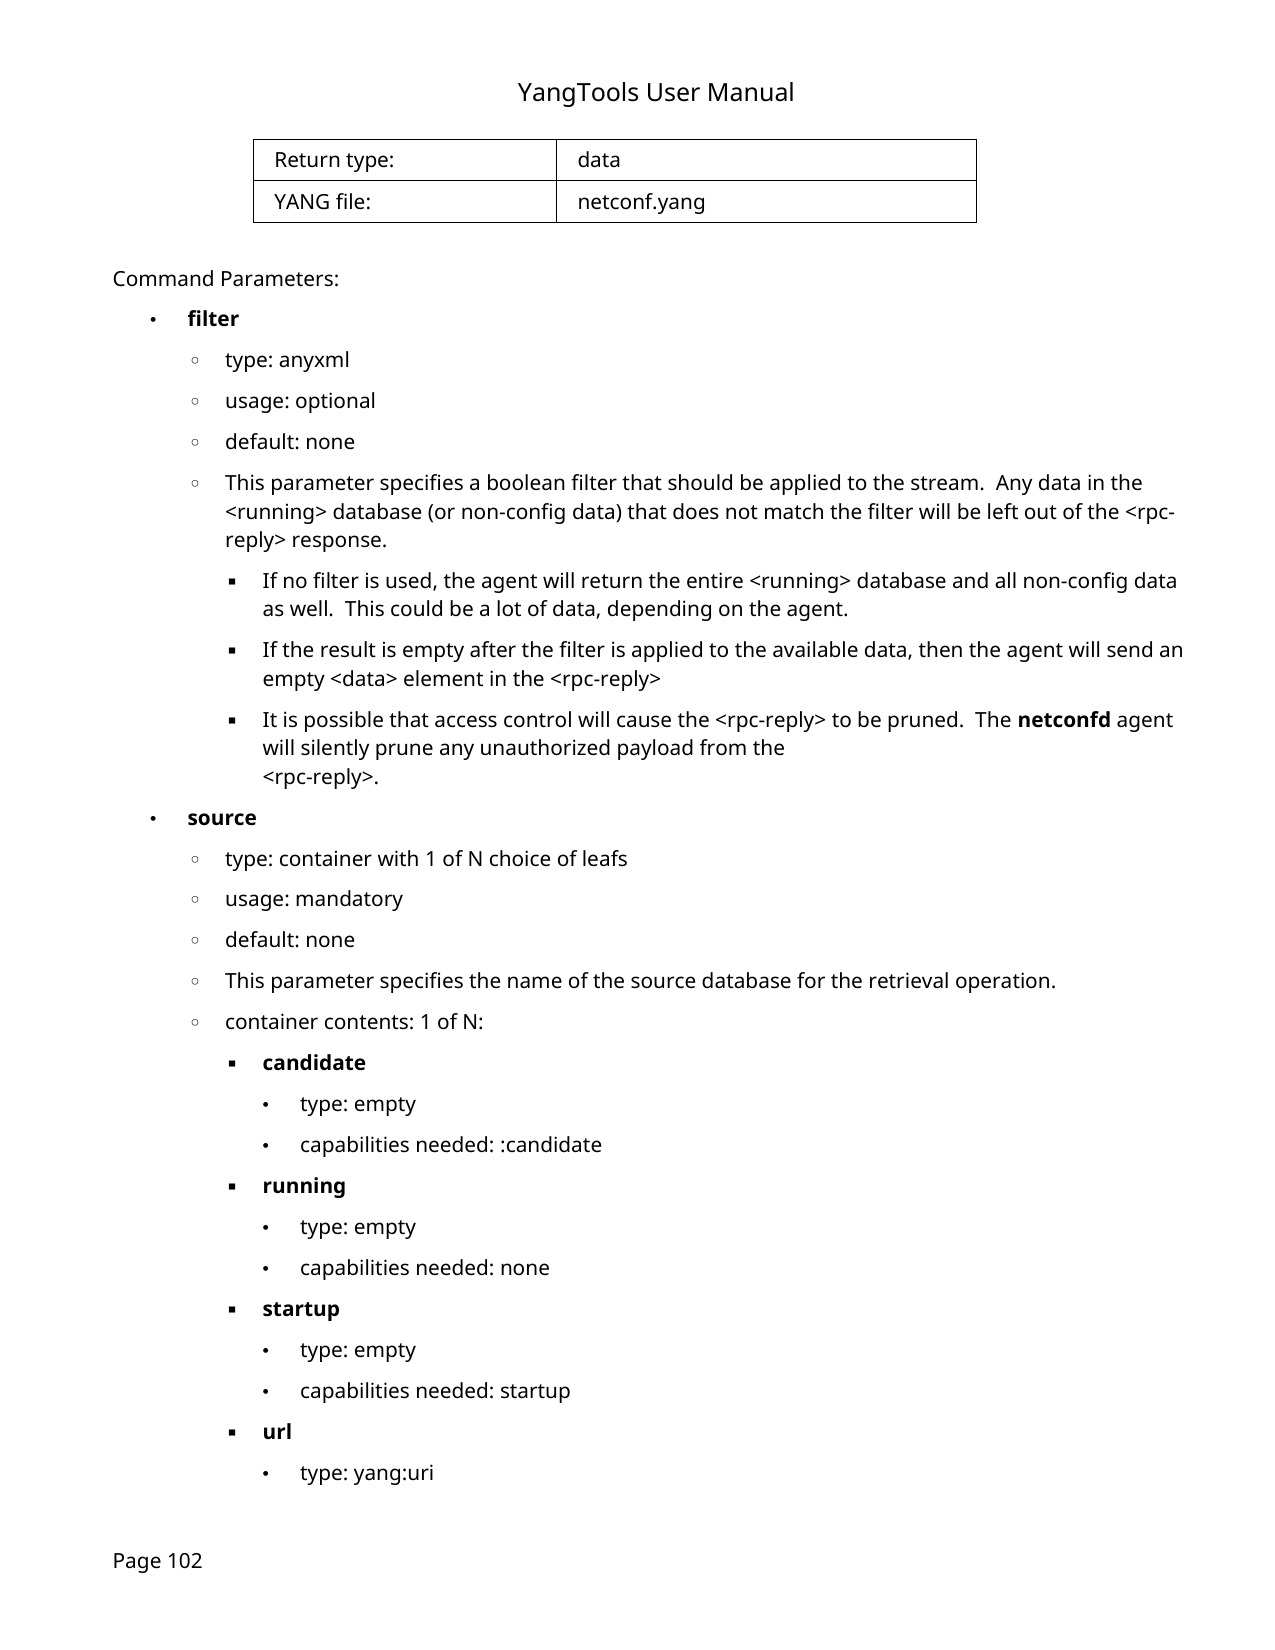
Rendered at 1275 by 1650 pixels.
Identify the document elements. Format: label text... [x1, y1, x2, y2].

list If no filter is used, the agent will return the entire <running> database and all non-config data as well. This could be a lot of data, depending on the agent. [225, 566, 1200, 623]
list url [225, 1417, 1200, 1445]
list type: container with 1 of N choice of leafs [187, 844, 1200, 872]
list If the result is empty after the filter is applied to the available data, then the agent will send an empty <data> element in the <rpc-reply> [225, 636, 1200, 692]
list type: empty [262, 1335, 1200, 1363]
list It is possible that access control will cause the <rpc-reply> to be pruned. The netconfd agent will silently prune any unauthorized payload from the <rpc-reply>. [225, 705, 1200, 790]
list source [150, 803, 1200, 831]
list filter [150, 304, 1200, 333]
list capabilities needed: none [262, 1253, 1200, 1281]
list startup [225, 1294, 1200, 1322]
text Command Parameters: [112, 264, 1200, 292]
list candidate [225, 1048, 1200, 1077]
list usage: optional [187, 386, 1200, 415]
list type: empty [262, 1212, 1200, 1241]
list default: none [187, 926, 1200, 954]
list container contents: 1 of N: [187, 1007, 1200, 1036]
table_cell Return type: [254, 140, 556, 180]
list usage: mandatory [187, 884, 1200, 913]
list This parameter specifies a boolean filter that should be applied to the stream. Any data in the <running> database (or non-config data) that does not match the filter will be left out of the <rpc-reply> response. [187, 468, 1200, 554]
table_cell data [557, 140, 976, 180]
list type: anyxml [187, 346, 1200, 374]
list type: yang:uri [262, 1458, 1200, 1486]
table_cell netconf.yang [557, 181, 976, 222]
list default: none [187, 427, 1200, 456]
list capabilities needed: startup [262, 1376, 1200, 1404]
list This parameter specifies the name of the source database for the retrieval operation. [187, 966, 1200, 995]
list type: empty [262, 1089, 1200, 1118]
list running [225, 1171, 1200, 1199]
table_cell YANG file: [254, 181, 556, 222]
list capabilities needed: :candidate [262, 1130, 1200, 1159]
